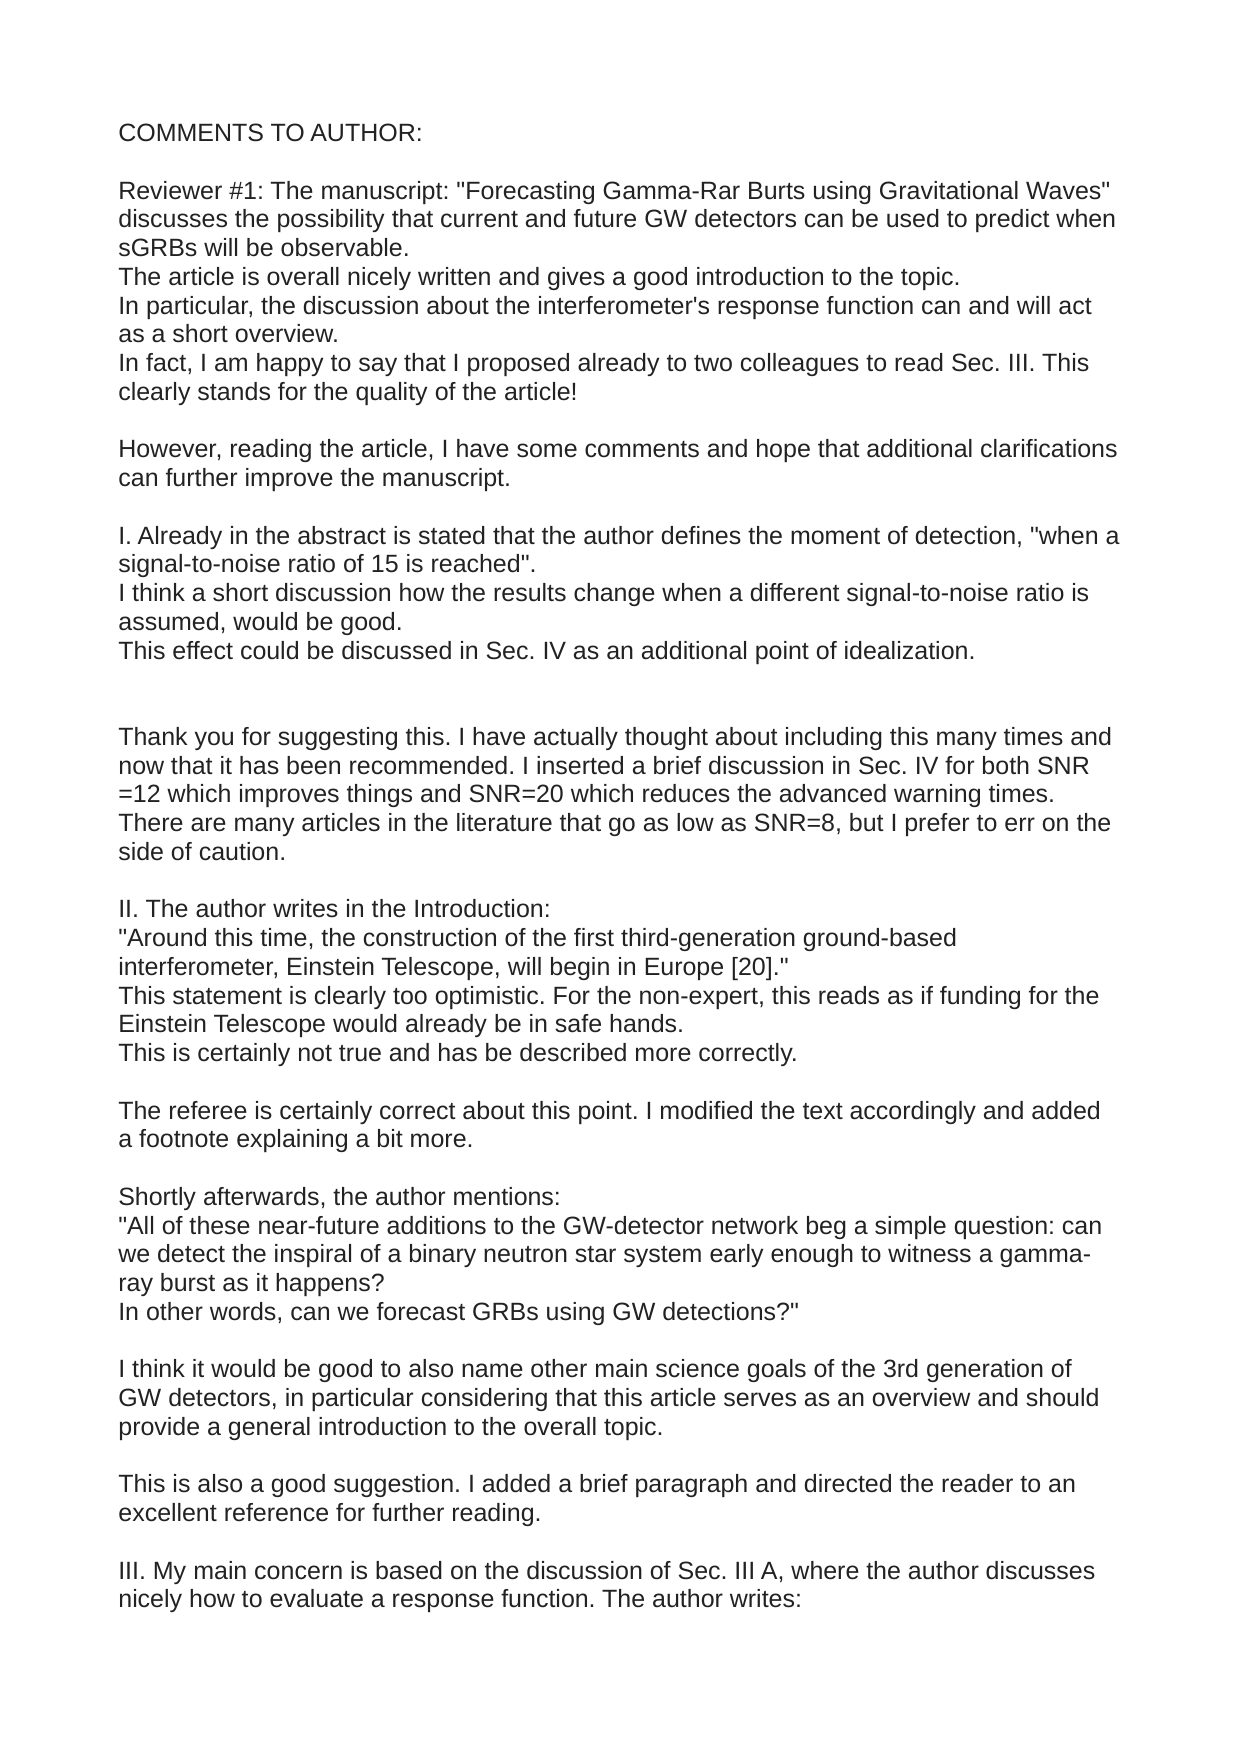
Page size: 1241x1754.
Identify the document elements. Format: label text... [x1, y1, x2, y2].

text Thank you for suggesting this. I have actually thought about including this many times and now that it has been recommended. I inserted a brief discussion in Sec. IV for both SNR =12 which improves things and SNR=20 which reduces the advanced warning times. There are many articles in the literature that go as low as SNR=8, but I prefer to err on the side of caution. II. The author writes in the Introduction: "Around this time, the construction of the first third-generation ground-based interferometer, Einstein Telescope, will begin in Europe [20]." This statement is clearly too optimistic. For the non-expert, this reads as if funding for the Einstein Telescope would already be in safe hands. This is certainly not true and has be described more correctly. [118, 722, 1122, 1067]
text III. My main concern is based on the discussion of Sec. III A, where the author discusses nicely how to evaluate a response function. The author writes: [118, 1556, 1122, 1613]
text COMMENTS TO AUTHOR: Reviewer #1: The manuscript: "Forecasting Gamma-Rar Burts using Gravitational Waves" discusses the possibility that current and future GW detectors can be used to predict when sGRBs will be observable. The article is overall nicely written and gives a good introduction to the topic. In particular, the discussion about the interferometer's response function can and will act as a short overview. In fact, I am happy to say that I proposed already to two colleagues to read Sec. III. This clearly stands for the quality of the article! However, reading the article, I have some comments and hope that additional clarifications can further improve the manuscript. I. Already in the abstract is stated that the author defines the moment of detection, "when a signal-to-noise ratio of 15 is reached". I think a short discussion how the results change when a different signal-to-noise ratio is assumed, would be good. This effect could be discussed in Sec. IV as an additional point of idealization. [118, 118, 1122, 664]
text The referee is certainly correct about this point. I modified the text accordingly and added a footnote explaining a bit more. Shortly afterwards, the author mentions: "All of these near-future additions to the GW-detector network beg a simple question: can we detect the inspiral of a binary neutron star system early enough to witness a gamma-ray burst as it happens? In other words, can we forecast GRBs using GW detections?" I think it would be good to also name other main science goals of the 3rd generation of GW detectors, in particular considering that this article serves as an overview and should provide a general introduction to the overall topic. [118, 1096, 1122, 1441]
text This is also a good suggestion. I added a brief paragraph and directed the reader to an excellent reference for further reading. [118, 1469, 1122, 1527]
